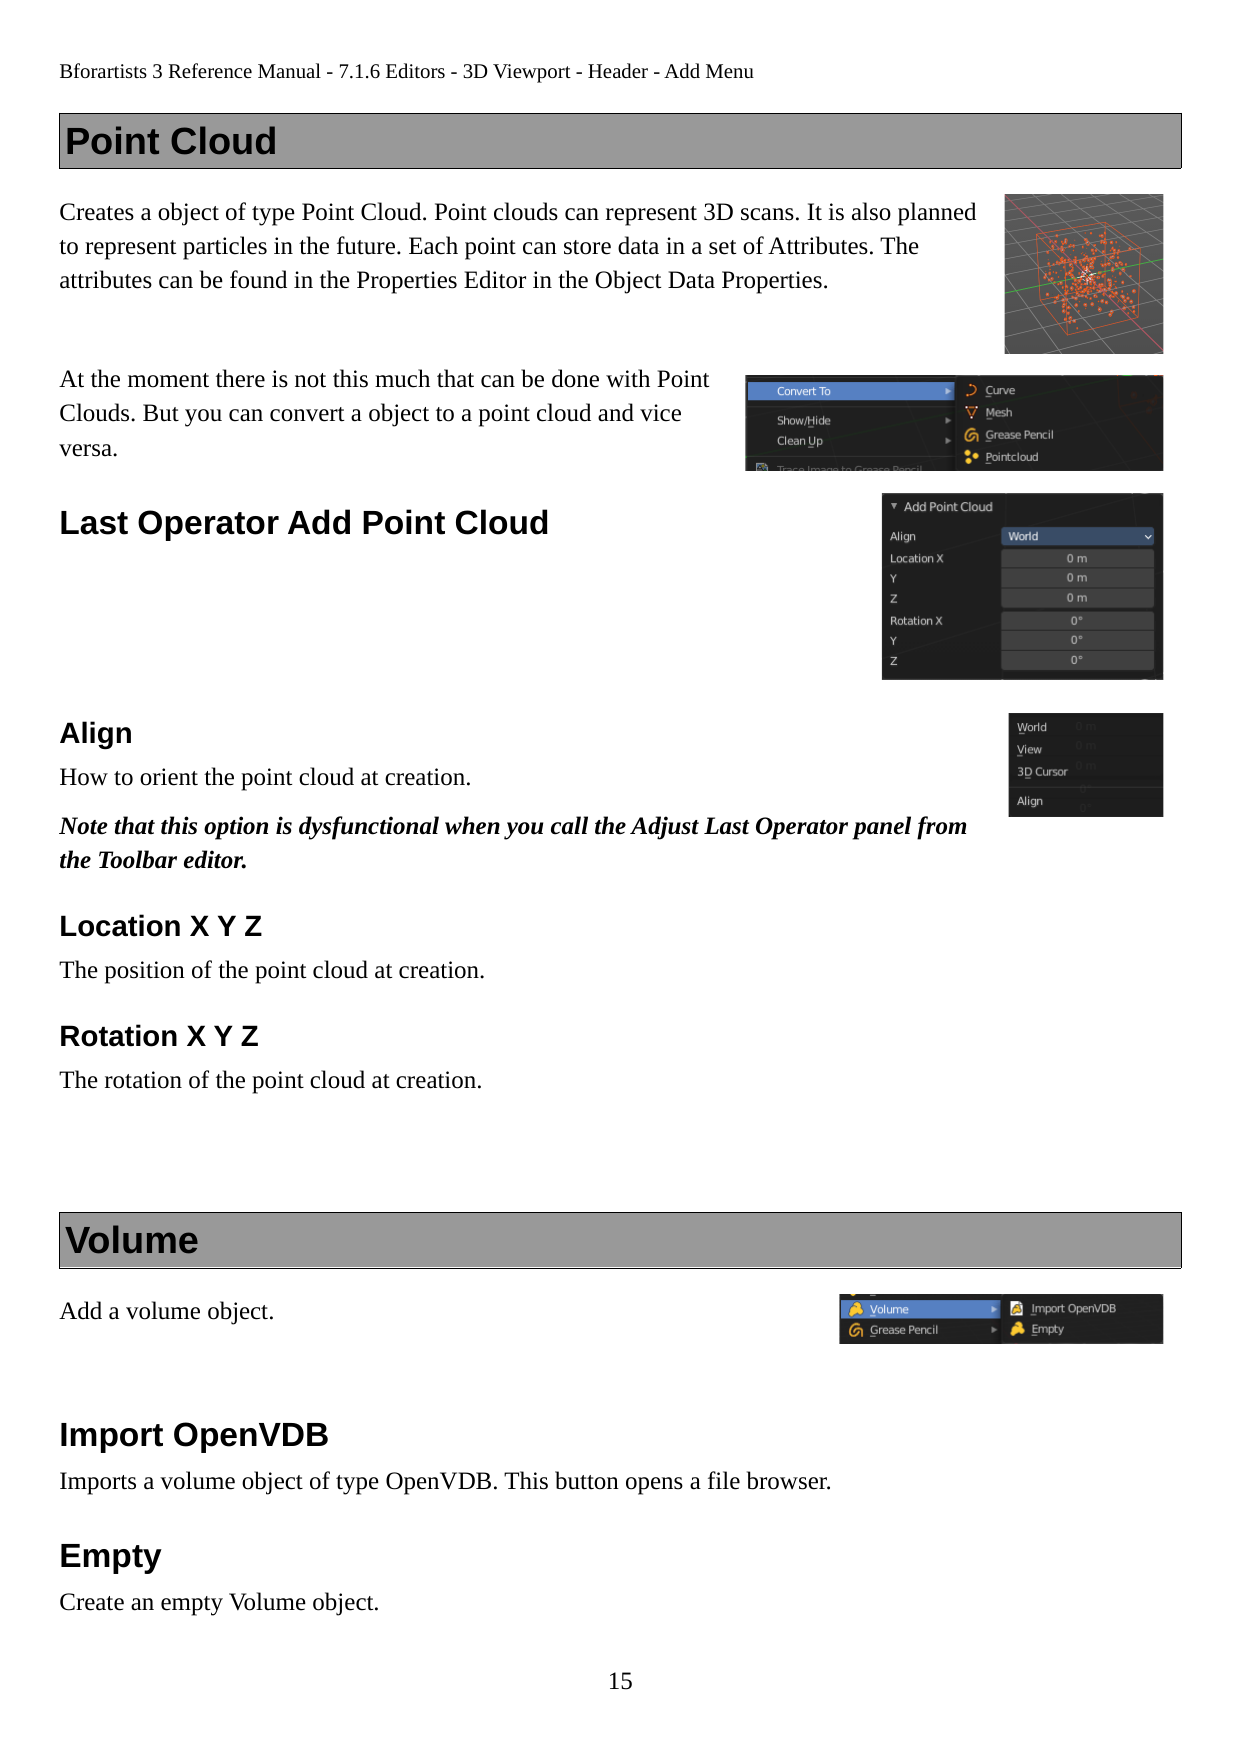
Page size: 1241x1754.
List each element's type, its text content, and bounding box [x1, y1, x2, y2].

table_header Point Cloud [60, 114, 1181, 168]
picture [745, 375, 1164, 471]
subtitle Align [59, 716, 1008, 749]
subtitle Last Operator Add Point Cloud [59, 503, 881, 541]
subtitle [1164, 716, 1181, 749]
subtitle [1164, 503, 1181, 541]
text [1164, 1296, 1181, 1325]
picture [839, 1294, 1164, 1344]
text The position of the point cloud at creation. [59, 955, 1181, 984]
subtitle Empty [59, 1536, 1181, 1575]
text Imports a volume object of type OpenVDB. This button opens a file browser. [59, 1466, 1181, 1495]
table_header Volume [60, 1213, 1181, 1267]
text Create an empty Volume object. [59, 1587, 1181, 1616]
picture [1004, 194, 1164, 354]
picture [881, 493, 1164, 680]
text The rotation of the point cloud at creation. [59, 1065, 1181, 1094]
text At the moment there is not this much that can be done with Point Clouds. But you can convert a object to a point cloud and vice versa. [59, 364, 1181, 461]
subtitle Rotation X Y Z [59, 1019, 1181, 1053]
subtitle Location X Y Z [59, 909, 1181, 943]
subtitle Import OpenVDB [59, 1415, 1181, 1454]
picture [1008, 713, 1164, 817]
text Note that this option is dysfunctional when you call the Adjust Last Operator panel from the Toolbar editor. [59, 811, 1181, 874]
text Creates a object of type Point Cloud. Point clouds can represent 3D scans. It is also planned to represent particles in the future. Each point can store data in a set of Attributes. The attributes can be found in the Properties Editor in the Object Data Properties. [59, 197, 1004, 294]
text How to orient the point cloud at creation. [59, 762, 1008, 791]
text Add a volume object. [59, 1296, 839, 1325]
